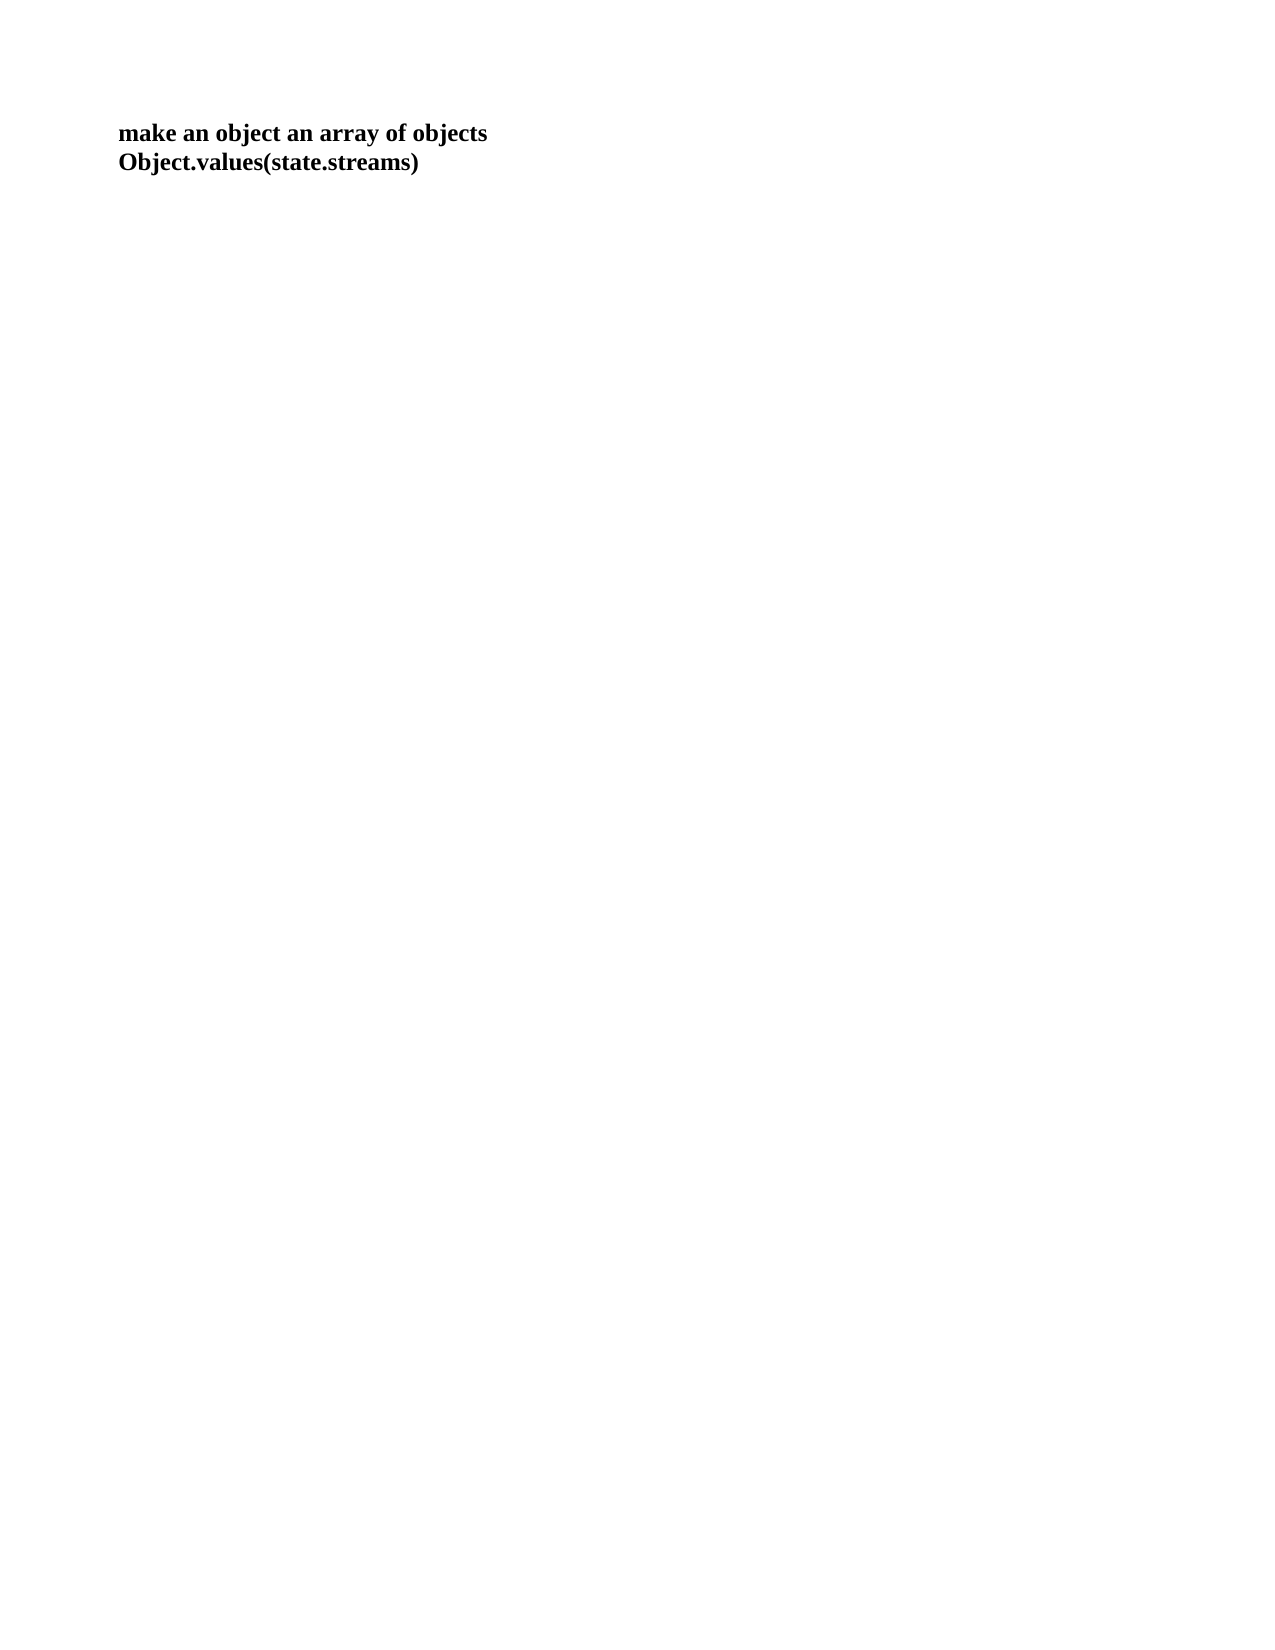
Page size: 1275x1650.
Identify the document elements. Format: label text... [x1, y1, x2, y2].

text make an object an array of objects [118, 118, 1157, 147]
text Object.values(state.streams) [118, 147, 1157, 176]
